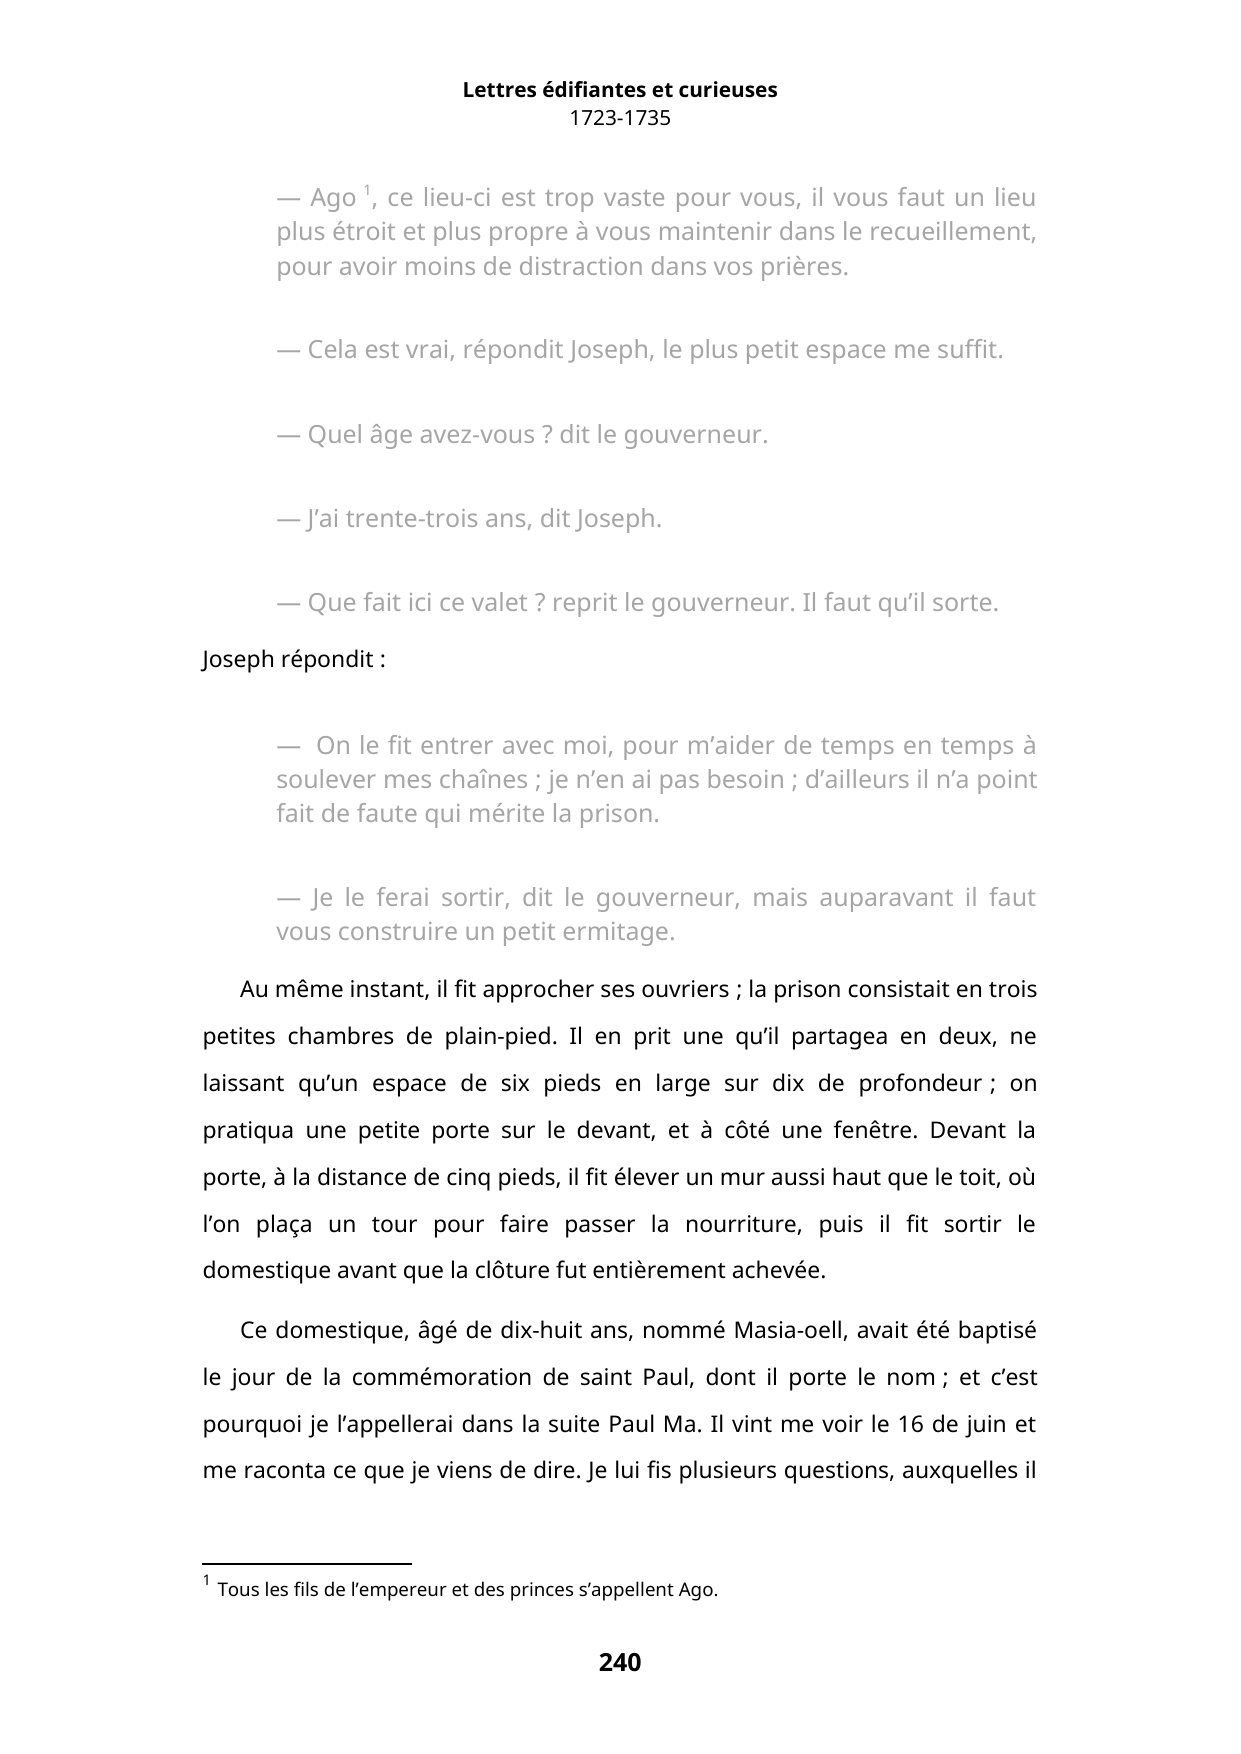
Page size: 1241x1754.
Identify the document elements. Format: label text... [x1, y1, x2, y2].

text — Ago , ce lieu-ci est trop vaste pour vous, il vous faut un lieu plus étroit et plus propre à vous maintenir dans le recueillement, pour avoir moins de distraction dans vos prières. [276, 180, 1038, 282]
text Tous les fils de l’empereur et des princes s’appellent Ago. [202, 1570, 1038, 1604]
text — Que fait ici ce valet ? reprit le gouverneur. Il faut qu’il sorte. [276, 584, 1038, 618]
text — J’ai trente-trois ans, dit Joseph. [276, 500, 1038, 534]
text Au même instant, il fit approcher ses ouvriers ; la prison consistait en trois petites chambres de plain-pied. Il en prit une qu’il partagea en deux, ne laissant qu’un espace de six pieds en large sur dix de profondeur ; on pratiqua une petite porte sur le devant, et à côté une fenêtre. Devant la porte, à la distance de cinq pieds, il fit élever un mur aussi haut que le toit, où l’on plaça un tour pour faire passer la nourriture, puis il fit sortir le domestique avant que la clôture fut entièrement achevée. [202, 973, 1038, 1286]
text Ce domestique, âgé de dix-huit ans, nommé Masia-oell, avait été baptisé le jour de la commémoration de saint Paul, dont il porte le nom ; et c’est pourquoi je l’appellerai dans la suite Paul Ma. Il vint me voir le 16 de juin et me raconta ce que je viens de dire. Je lui fis plusieurs questions, auxquelles il [202, 1314, 1038, 1486]
text — On le fit entrer avec moi, pour m’aider de temps en temps à soulever mes chaînes ; je n’en ai pas besoin ; d’ailleurs il n’a point fait de faute qui mérite la prison. [276, 728, 1038, 830]
text — Je le ferai sortir, dit le gouverneur, mais auparavant il faut vous construire un petit ermitage. [276, 880, 1038, 948]
text Joseph répondit : [202, 643, 1038, 675]
text — Cela est vrai, répondit Joseph, le plus petit espace me suffit. [276, 332, 1038, 366]
text — Quel âge avez-vous ? dit le gouverneur. [276, 416, 1038, 450]
